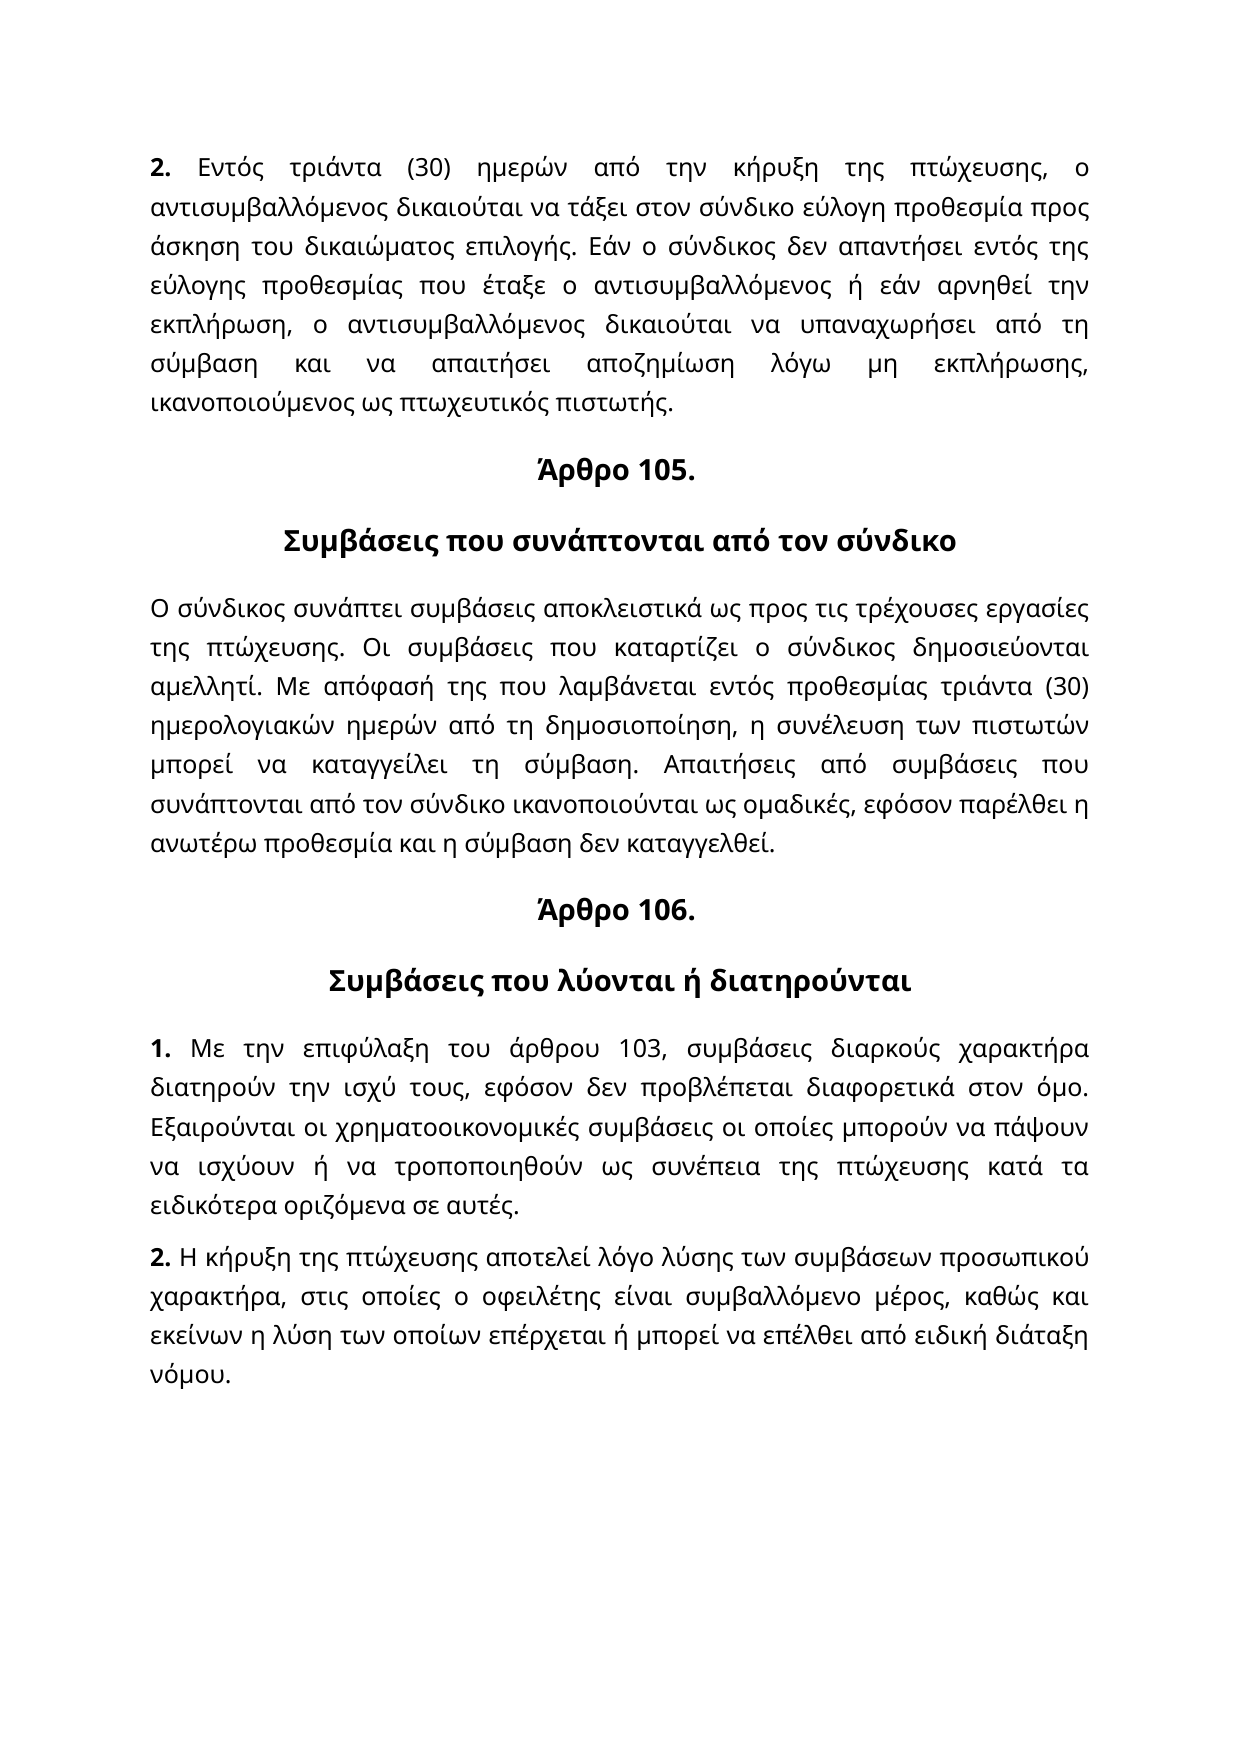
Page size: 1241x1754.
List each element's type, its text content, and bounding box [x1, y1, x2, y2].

text Ο σύνδικος συνάπτει συμβάσεις αποκλειστικά ως προς τις τρέχουσες εργασίες της πτώχευσης. Οι συμβάσεις που καταρτίζει ο σύνδικος δημοσιεύονται αμελλητί. Με απόφασή της που λαμβάνεται εντός προθεσμίας τριάντα (30) ημερολογιακών ημερών από τη δημοσιοποίηση, η συνέλευση των πιστωτών μπορεί να καταγγείλει τη σύμβαση. Απαιτήσεις από συμβάσεις που συνάπτονται από τον σύνδικο ικανοποιούνται ως ομαδικές, εφόσον παρέλθει η ανωτέρω προθεσμία και η σύμβαση δεν καταγγελθεί. [150, 590, 1090, 859]
subtitle Άρθρο 106. [150, 889, 1090, 929]
text 2. Εντός τριάντα (30) ημερών από την κήρυξη της πτώχευσης, ο αντισυμβαλλόμενος δικαιούται να τάξει στον σύνδικο εύλογη προθεσμία προς άσκηση του δικαιώματος επιλογής. Εάν ο σύνδικος δεν απαντήσει εντός της εύλογης προθεσμίας που έταξε ο αντισυμβαλλόμενος ή εάν αρνηθεί την εκπλήρωση, ο αντισυμβαλλόμενος δικαιούται να υπαναχωρήσει από τη σύμβαση και να απαιτήσει αποζημίωση λόγω μη εκπλήρωσης, ικανοποιούμενος ως πτωχευτικός πιστωτής. [150, 150, 1090, 419]
subtitle Άρθρο 105. [150, 449, 1090, 489]
subtitle Συμβάσεις που συνάπτονται από τον σύνδικο [150, 520, 1090, 559]
subtitle Συμβάσεις που λύονται ή διατηρούνται [150, 960, 1090, 1000]
text 1. Με την επιφύλαξη του άρθρου 103, συμβάσεις διαρκούς χαρακτήρα διατηρούν την ισχύ τους, εφόσον δεν προβλέπεται διαφορετικά στον όμο. Εξαιρούνται οι χρηματοοικονομικές συμβάσεις οι οποίες μπορούν να πάψουν να ισχύουν ή να τροποποιηθούν ως συνέπεια της πτώχευσης κατά τα ειδικότερα οριζόμενα σε αυτές. [150, 1031, 1090, 1222]
text 2. Η κήρυξη της πτώχευσης αποτελεί λόγο λύσης των συμβάσεων προσωπικού χαρακτήρα, στις οποίες ο οφειλέτης είναι συμβαλλόμενο μέρος, καθώς και εκείνων η λύση των οποίων επέρχεται ή μπορεί να επέλθει από ειδική διάταξη νόμου. [150, 1239, 1090, 1391]
